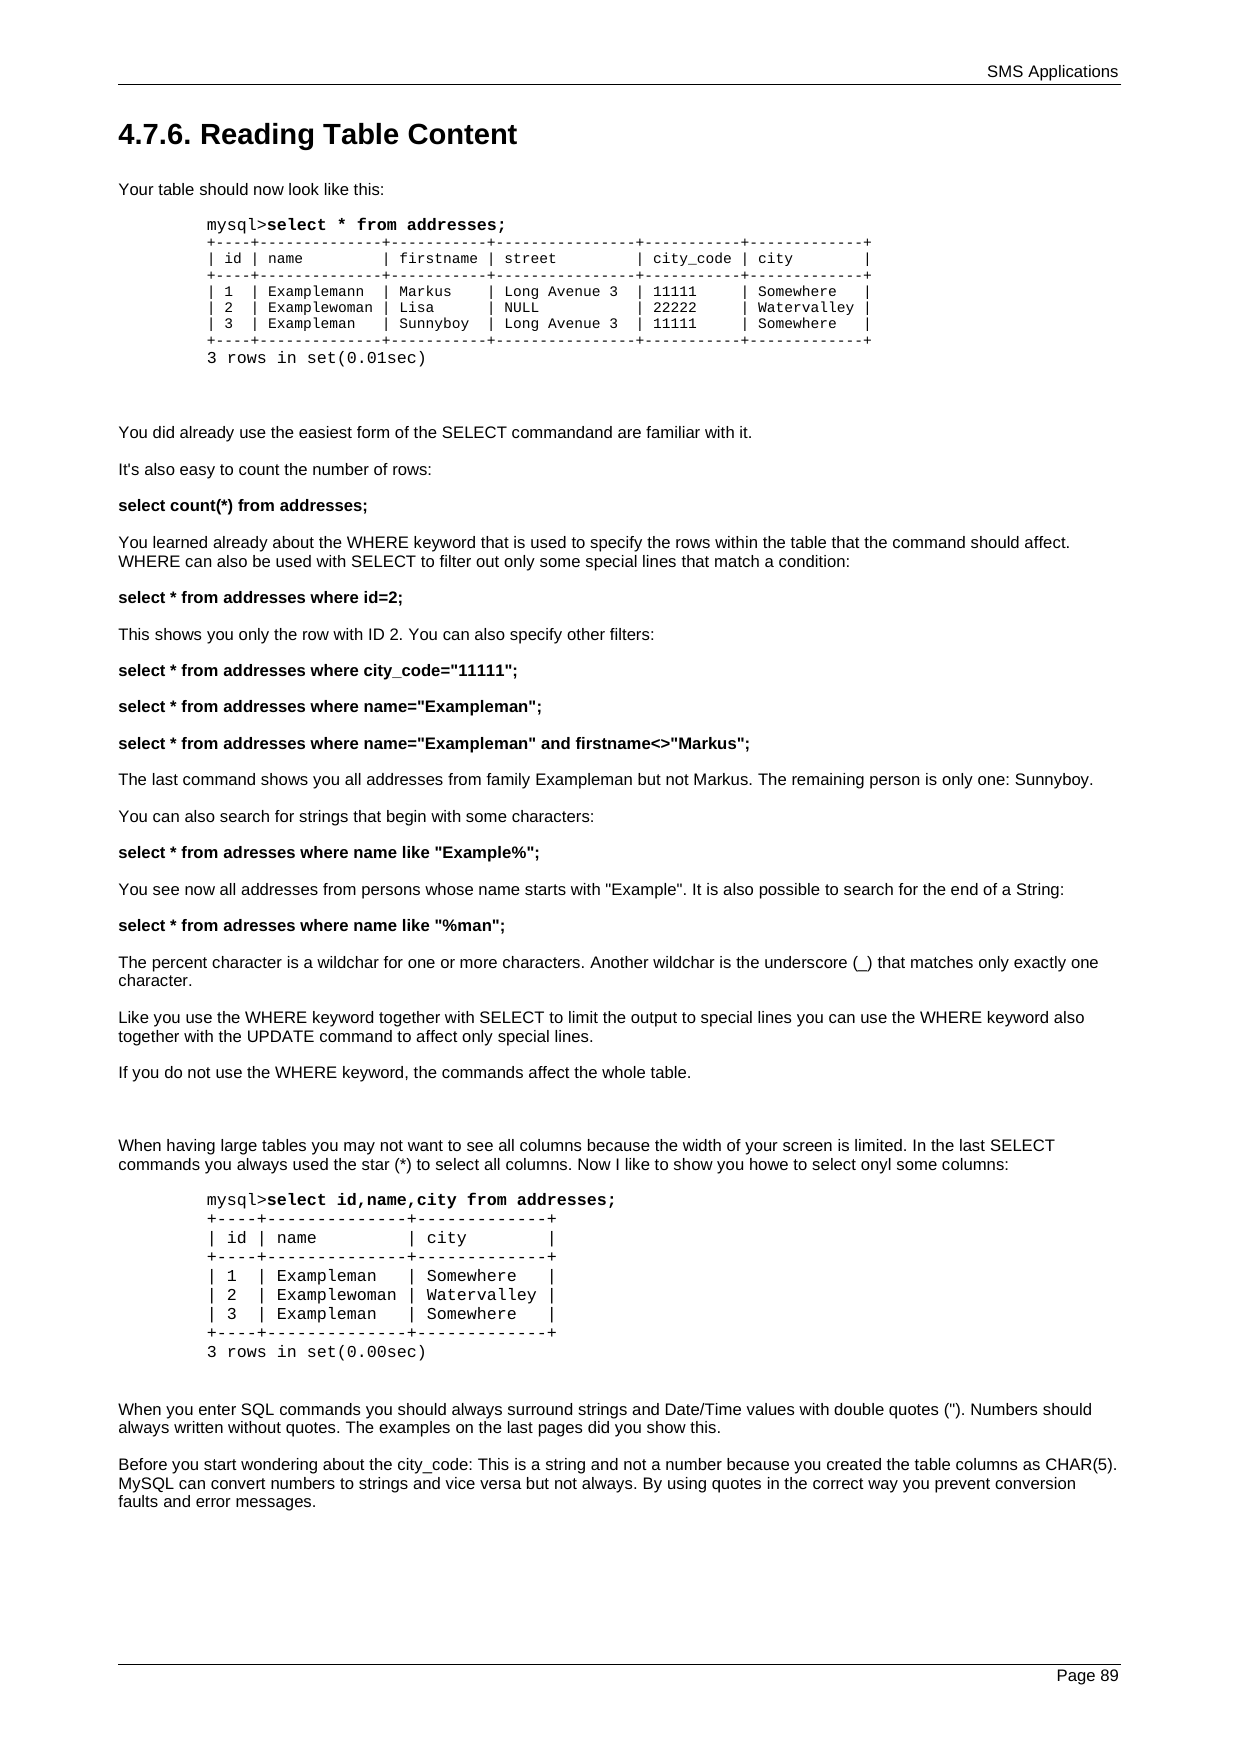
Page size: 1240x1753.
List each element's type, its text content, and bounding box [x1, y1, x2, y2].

text You learned already about the WHERE keyword that is used to specify the rows within the table that the command should affect. WHERE can also be used with SELECT to filter out only some special lines that match a condition: [118, 533, 1121, 571]
text When you enter SQL commands you should always surround strings and Date/Time values with double quotes ("). Numbers should always written without quotes. The examples on the last pages did you show this. [118, 1400, 1121, 1437]
text mysql>select * from addresses; [207, 217, 1121, 236]
text | id | name | firstname | street | city_code | city | [207, 252, 1121, 268]
text It's also easy to count the number of rows: [118, 460, 1121, 479]
text Your table should now look like this: [118, 180, 1121, 199]
text select * from addresses where name="Exampleman"; [118, 698, 1121, 716]
text Before you start wondering about the city_code: This is a string and not a number because you created the table columns as CHAR(5). MySQL can convert numbers to strings and vice versa but not always. By using quotes in the correct way you prevent conversion faults and error messages. [118, 1455, 1121, 1511]
text select * from adresses where name like "%man"; [118, 916, 1121, 935]
subtitle Reading Table Content [118, 118, 1121, 151]
text If you do not use the WHERE keyword, the commands affect the whole table. [118, 1063, 1121, 1082]
text mysql>select id,name,city from addresses; +----+--------------+-------------+ | id | name | city | +----+--------------+-------------+ | 1 | Exampleman | Somewhere | | 2 | Examplewoman | Watervalley | | 3 | Exampleman | Somewhere | +----+--------------+-------------+ 3 rows in set(0.00sec) [207, 1191, 1121, 1362]
text | 3 | Exampleman | Sunnyboy | Long Avenue 3 | 11111 | Somewhere | [207, 317, 1121, 333]
text select * from addresses where city_code="11111"; [118, 661, 1121, 680]
text +----+--------------+-----------+----------------+-----------+-------------+ [207, 333, 1121, 349]
text Like you use the WHERE keyword together with SELECT to limit the output to special lines you can use the WHERE keyword also together with the UPDATE command to affect only special lines. [118, 1008, 1121, 1046]
text select * from addresses where name="Exampleman" and firstname<>"Markus"; [118, 734, 1121, 753]
text select * from adresses where name like "Example%"; [118, 843, 1121, 862]
text You see now all addresses from persons whose name starts with "Example". It is also possible to search for the end of a String: [118, 880, 1121, 899]
text 3 rows in set(0.01sec) [207, 349, 1121, 368]
text select * from addresses where id=2; [118, 588, 1121, 607]
text You did already use the easiest form of the SELECT commandand are familiar with it. [118, 424, 1121, 442]
text | 2 | Examplewoman | Lisa | NULL | 22222 | Watervalley | [207, 301, 1121, 317]
text You can also search for strings that begin with some characters: [118, 807, 1121, 826]
text This shows you only the row with ID 2. You can also specify other filters: [118, 625, 1121, 643]
text The last command shows you all addresses from family Exampleman but not Markus. The remaining person is only one: Sunnyboy. [118, 771, 1121, 789]
text select count(*) from addresses; [118, 497, 1121, 515]
text When having large tables you may not want to see all columns because the width of your screen is limited. In the last SELECT commands you always used the star (*) to select all columns. Now I like to show you howe to select onyl some columns: [118, 1136, 1121, 1174]
text | 1 | Examplemann | Markus | Long Avenue 3 | 11111 | Somewhere | [207, 284, 1121, 301]
text The percent character is a wildchar for one or more characters. Another wildchar is the underscore (_) that matches only exactly one character. [118, 953, 1121, 990]
text +----+--------------+-----------+----------------+-----------+-------------+ [207, 236, 1121, 252]
text +----+--------------+-----------+----------------+-----------+-------------+ [207, 268, 1121, 284]
